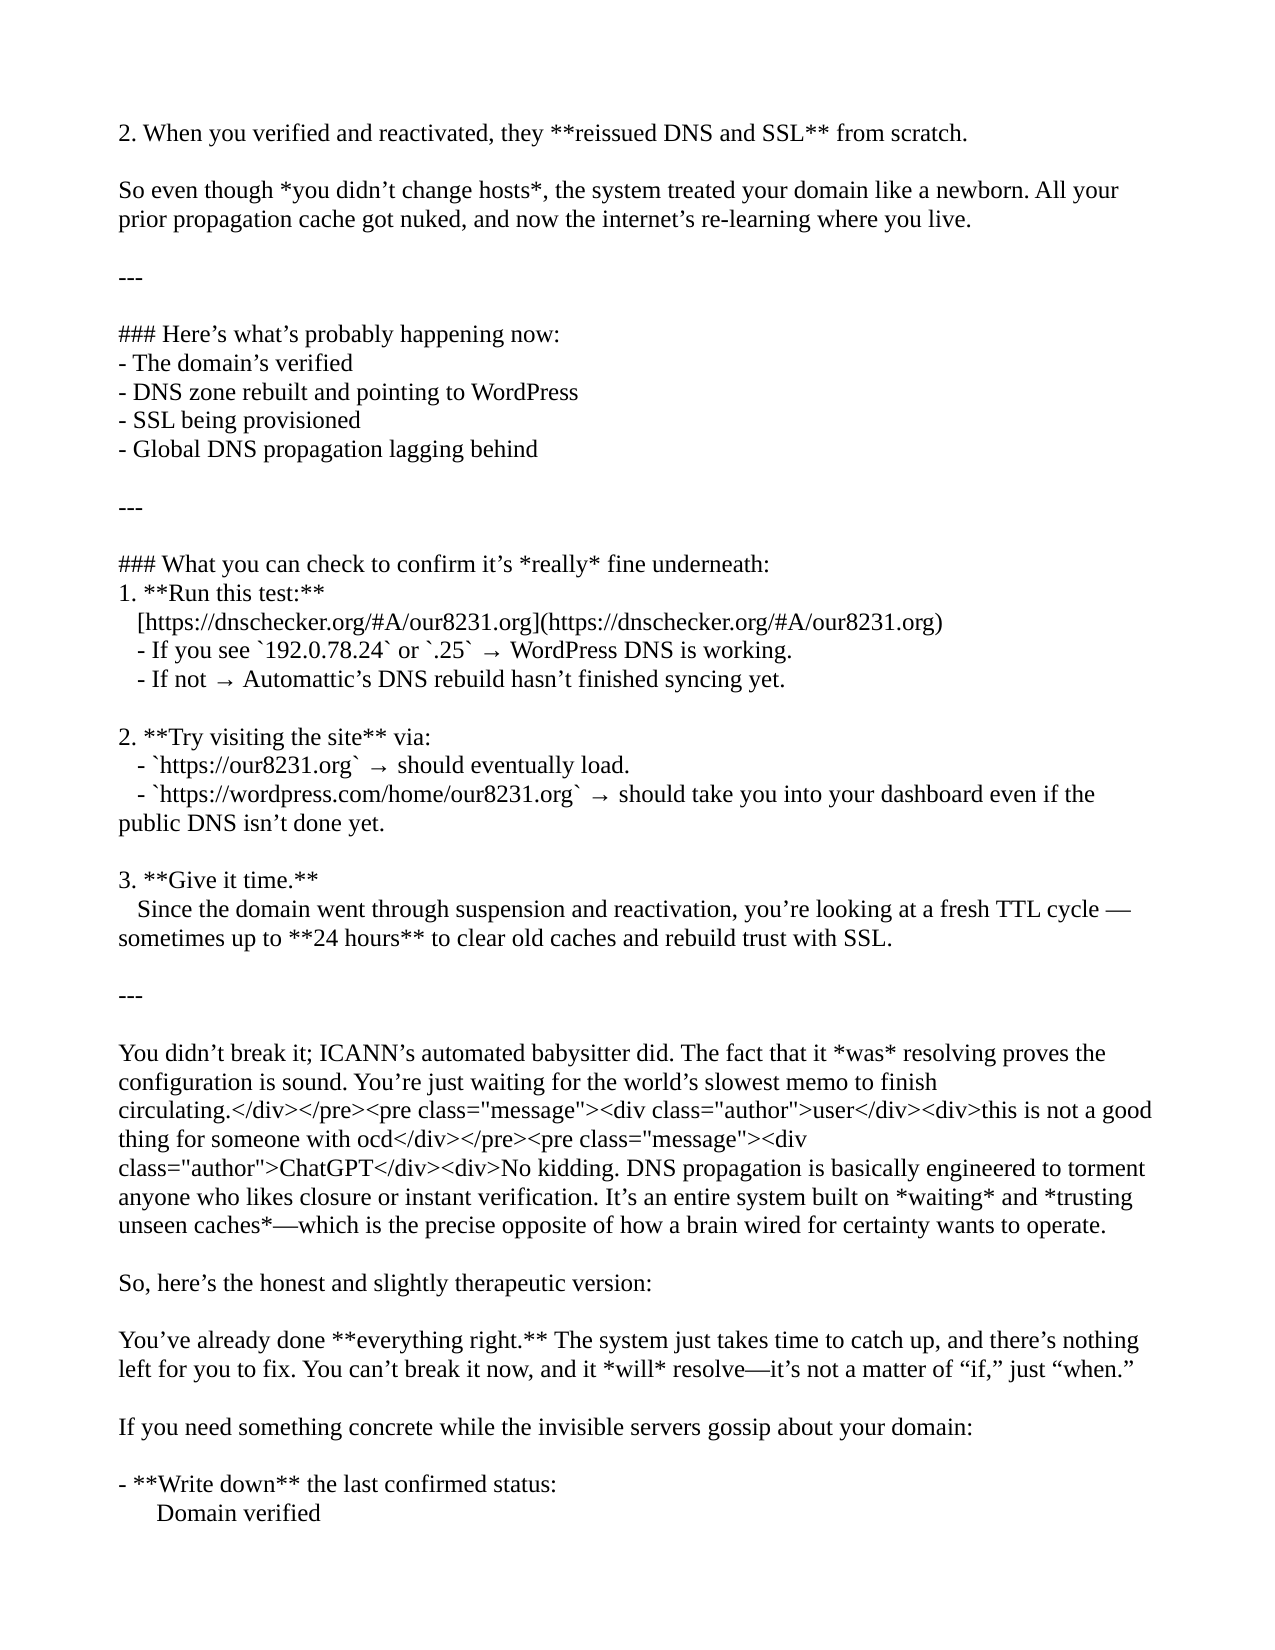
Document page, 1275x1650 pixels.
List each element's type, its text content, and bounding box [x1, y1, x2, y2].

text - SSL being provisioned 🔄 [118, 406, 1157, 434]
text - **Write down** the last confirmed status: [118, 1469, 1157, 1498]
text - `https://wordpress.com/home/our8231.org` → should take you into your dashboard even if the public DNS isn’t done yet. [118, 779, 1157, 837]
text [https://dnschecker.org/#A/our8231.org](https://dnschecker.org/#A/our8231.org) [118, 607, 1157, 636]
text ### What you can check to confirm it’s *really* fine underneath: [118, 549, 1157, 578]
text 2. **Try visiting the site** via: [118, 722, 1157, 751]
text 2. When you verified and reactivated, they **reissued DNS and SSL** from scratch. [118, 118, 1157, 147]
text You didn’t break it; ICANN’s automated babysitter did. The fact that it *was* resolving proves the configuration is sound. You’re just waiting for the world’s slowest memo to finish circulating.</div></pre><pre class="message"><div class="author">user</div><div>this is not a good thing for someone with ocd</div></pre><pre class="message"><div class="author">ChatGPT</div><div>No kidding. DNS propagation is basically engineered to torment anyone who likes closure or instant verification. It’s an entire system built on *waiting* and *trusting unseen caches*—which is the precise opposite of how a brain wired for certainty wants to operate. [118, 1038, 1157, 1239]
text --- [118, 262, 1157, 291]
text You’ve already done **everything right.** The system just takes time to catch up, and there’s nothing left for you to fix. You can’t break it now, and it *will* resolve—it’s not a matter of “if,” just “when.” [118, 1326, 1157, 1383]
text - DNS zone rebuilt and pointing to WordPress ✅ [118, 377, 1157, 406]
text Since the domain went through suspension and reactivation, you’re looking at a fresh TTL cycle — sometimes up to **24 hours** to clear old caches and rebuild trust with SSL. [118, 894, 1157, 952]
text So even though *you didn’t change hosts*, the system treated your domain like a newborn. All your prior propagation cache got nuked, and now the internet’s re-learning where you live. [118, 176, 1157, 233]
text - If not → Automattic’s DNS rebuild hasn’t finished syncing yet. [118, 664, 1157, 693]
text - `https://our8231.org` → should eventually load. [118, 751, 1157, 779]
text ### Here’s what’s probably happening now: [118, 319, 1157, 348]
text So, here’s the honest and slightly therapeutic version: [118, 1268, 1157, 1297]
text - Global DNS propagation lagging behind 💤 [118, 434, 1157, 463]
text - If you see `192.0.78.24` or `.25` → WordPress DNS is working. [118, 636, 1157, 664]
text 3. **Give it time.** [118, 866, 1157, 894]
text --- [118, 492, 1157, 521]
text --- [118, 981, 1157, 1009]
text If you need something concrete while the invisible servers gossip about your domain: [118, 1412, 1157, 1441]
text - The domain’s verified ✅ [118, 348, 1157, 377]
text 1. **Run this test:** [118, 578, 1157, 607]
text ✅ Domain verified [118, 1498, 1157, 1527]
